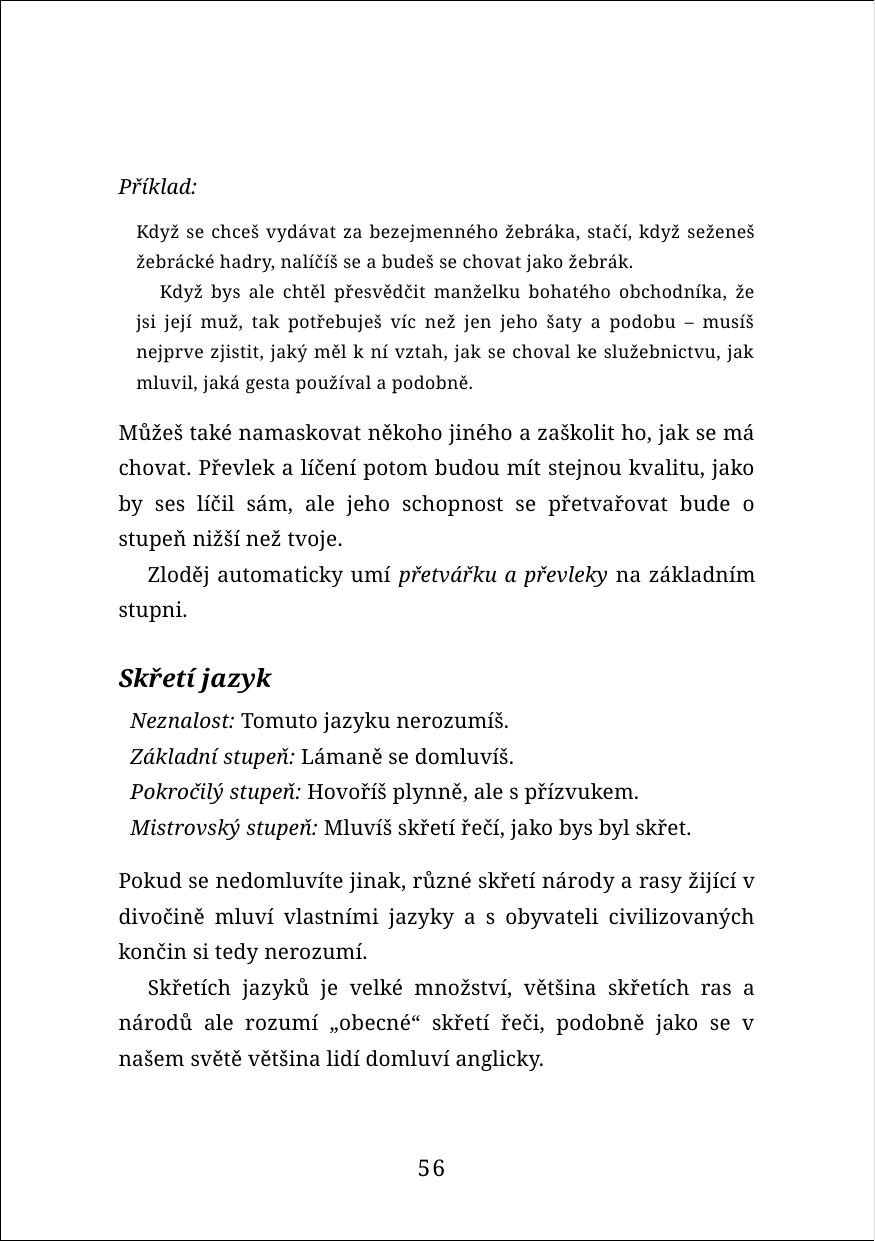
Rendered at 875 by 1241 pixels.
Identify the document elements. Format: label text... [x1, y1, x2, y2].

text Když se chceš vydávat za bezejmenného žebráka, stačí, když seženeš žebrácké hadry, nalíčíš se a budeš se chovat jako žebrák. Když bys ale chtěl přesvědčit manželku bohatého obchodníka, že jsi její muž, tak potřebuješ víc než jen jeho šaty a podobu – musíš nejprve zjistit, jaký měl k ní vztah, jak se choval ke služebnictvu, jak mluvil, jaká gesta používal a podobně. [136, 219, 756, 394]
text Neznalost: Tomuto jazyku nerozumíš. [130, 706, 756, 735]
text Mistrovský stupeň: Mluvíš skřetí řečí, jako bys byl skřet. [130, 813, 756, 841]
text Příklad: [118, 172, 756, 200]
text Pokročilý stupeň: Hovoříš plynně, ale s přízvukem. [130, 777, 756, 806]
subtitle Skřetí jazyk [118, 661, 756, 695]
text Pokud se nedomluvíte jinak, různé skřetí národy a rasy žijící v divočině mluví vlastními jazyky a s obyvateli civilizovaných končin si tedy nerozumí. Skřetích jazyků je velké množství, většina skřetích ras a národů ale rozumí „obecné“ skřetí řeči, podobně jako se v našem světě většina lidí domluví anglicky. [118, 866, 756, 1072]
text Základní stupeň: Lámaně se domluvíš. [130, 742, 756, 770]
text Můžeš také namaskovat někoho jiného a zaškolit ho, jak se má chovat. Převlek a líčení potom budou mít stejnou kvalitu, jako by ses líčil sám, ale jeho schopnost se přetvařovat bude o stupeň nižší než tvoje. Zloděj automaticky umí přetvářku a převleky na základním stupni. [118, 418, 756, 624]
